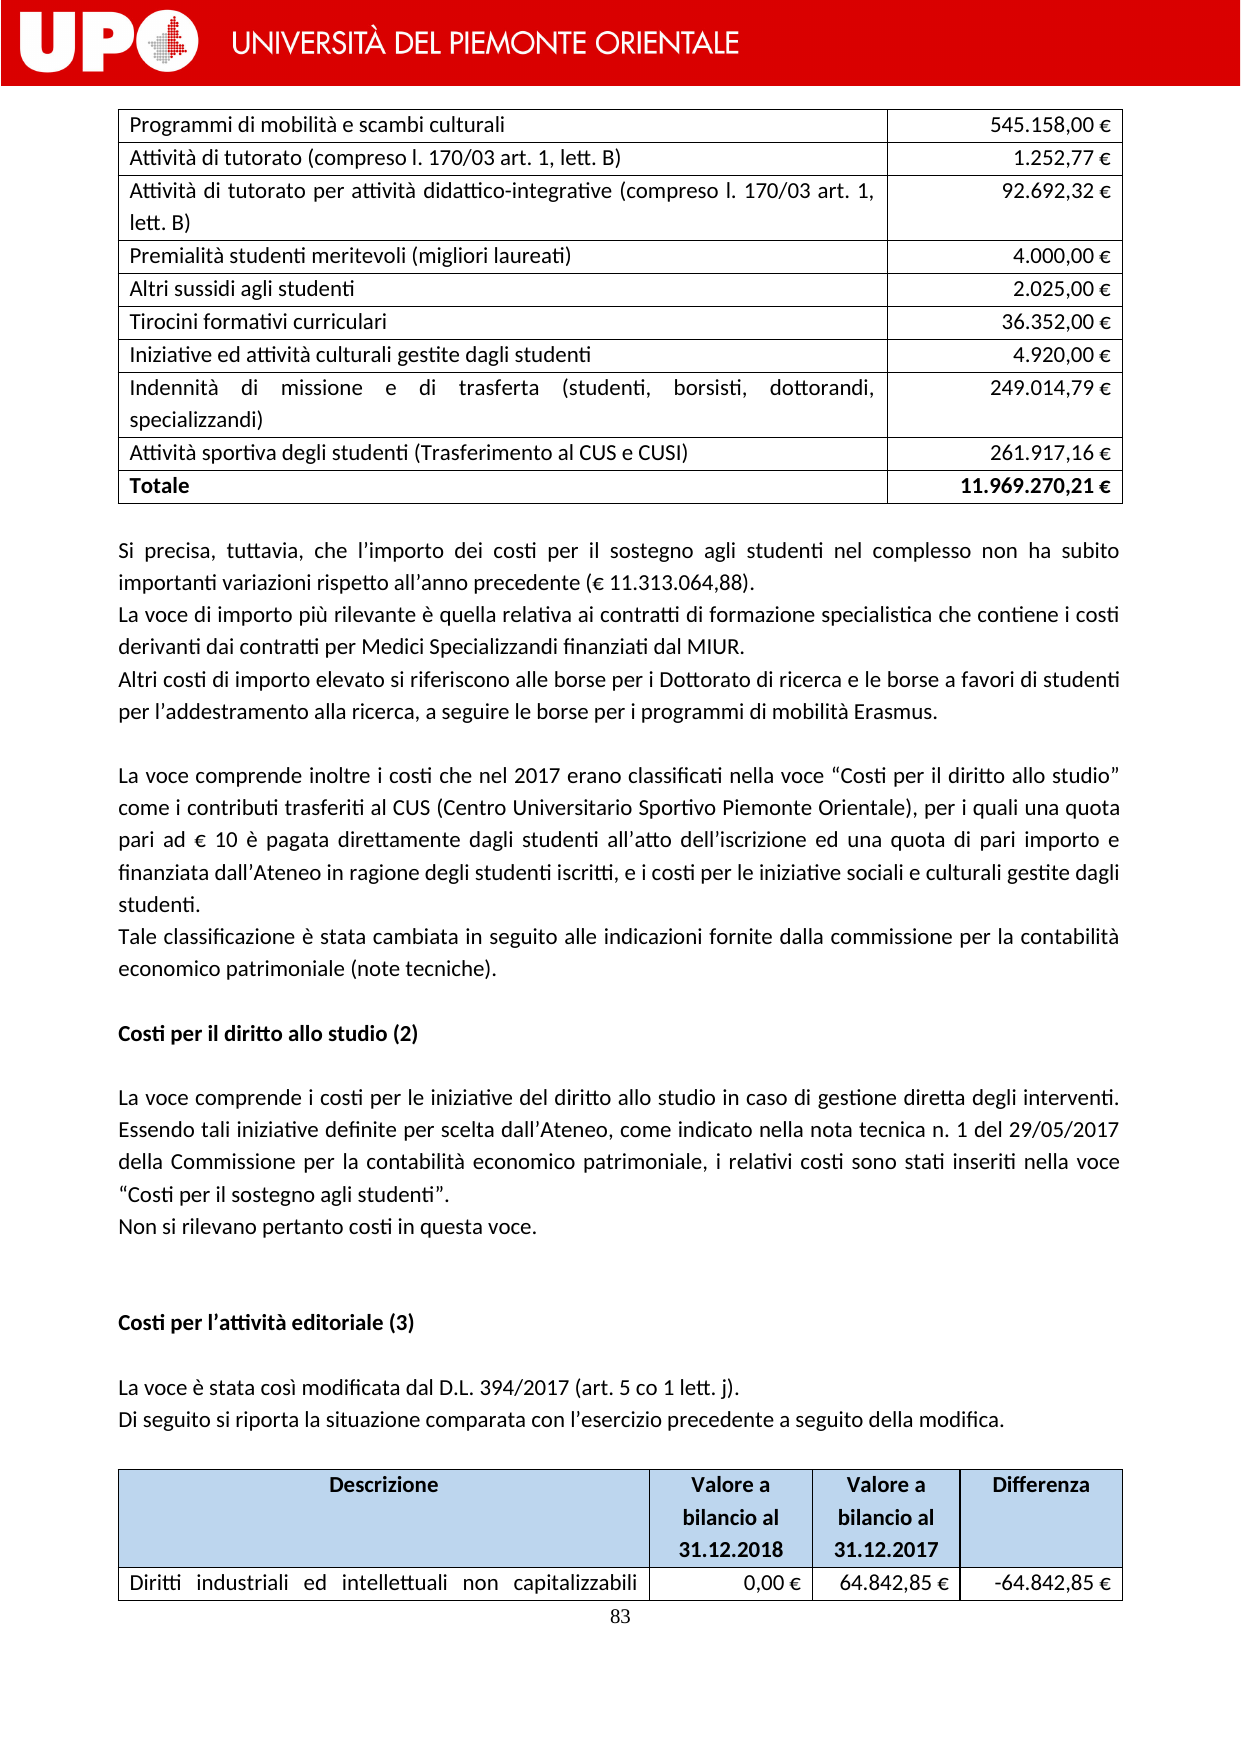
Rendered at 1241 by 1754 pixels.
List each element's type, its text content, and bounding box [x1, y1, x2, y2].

table_cell 11.969.270,21 € [888, 471, 1122, 503]
table_cell 64.842,85 € [813, 1568, 959, 1599]
text Di seguito si riporta la situazione comparata con l’esercizio precedente a seguito della modifica. [118, 1405, 1122, 1433]
text Costi per l’attività editoriale (3) [118, 1308, 1122, 1336]
table_cell Attività di tutorato per attività didattico-integrative (compreso l. 170/03 art. 1, lett. B) [119, 176, 887, 240]
text La voce di importo più rilevante è quella relativa ai contratti di formazione specialistica che contiene i costi derivanti dai contratti per Medici Specializzandi finanziati dal MIUR. [118, 600, 1122, 661]
table_header Differenza [961, 1470, 1122, 1567]
table_cell 1.252,77 € [888, 143, 1122, 175]
text Costi per il diritto allo studio (2) [118, 1019, 1122, 1047]
table_header Descrizione [119, 1470, 649, 1567]
table_cell Indennità di missione e di trasferta (studenti, borsisti, dottorandi, specializzandi) [119, 373, 887, 437]
text La voce è stata così modificata dal D.L. 394/2017 (art. 5 co 1 lett. j). [118, 1373, 1122, 1401]
table_cell Premialità studenti meritevoli (migliori laureati) [119, 241, 887, 273]
text Altri costi di importo elevato si riferiscono alle borse per i Dottorato di ricerca e le borse a favori di studenti per l’addestramento alla ricerca, a seguire le borse per i programmi di mobilità Erasmus. [118, 665, 1122, 725]
table_header Valore a bilancio al 31.12.2017 [813, 1470, 959, 1567]
table_cell 36.352,00 € [888, 307, 1122, 339]
text Si precisa, tuttavia, che l’importo dei costi per il sostegno agli studenti nel complesso non ha subito importanti variazioni rispetto all’anno precedente (€ 11.313.064,88). [118, 536, 1122, 596]
table_cell 4.000,00 € [888, 241, 1122, 273]
table_cell 0,00 € [650, 1568, 812, 1599]
table_cell 545.158,00 € [888, 110, 1122, 142]
table_cell Attività sportiva degli studenti (Trasferimento al CUS e CUSI) [119, 438, 887, 470]
text La voce comprende inoltre i costi che nel 2017 erano classificati nella voce “Costi per il diritto allo studio” come i contributi trasferiti al CUS (Centro Universitario Sportivo Piemonte Orientale), per i quali una quota pari ad € 10 è pagata direttamente dagli studenti all’atto dell’iscrizione ed una quota di pari importo e finanziata dall’Ateneo in ragione degli studenti iscritti, e i costi per le iniziative sociali e culturali gestite dagli studenti. [118, 761, 1122, 918]
table_cell 2.025,00 € [888, 274, 1122, 306]
table_cell 261.917,16 € [888, 438, 1122, 470]
table_cell -64.842,85 € [961, 1568, 1122, 1599]
table_header Valore a bilancio al 31.12.2018 [650, 1470, 812, 1567]
text Non si rilevano pertanto costi in questa voce. [118, 1212, 1122, 1240]
table_cell 4.920,00 € [888, 340, 1122, 372]
table_cell Iniziative ed attività culturali gestite dagli studenti [119, 340, 887, 372]
table_cell 92.692,32 € [888, 176, 1122, 240]
table_cell Diritti industriali ed intellettuali non capitalizzabili [119, 1568, 649, 1599]
table_cell Attività di tutorato (compreso l. 170/03 art. 1, lett. B) [119, 143, 887, 175]
table_cell Programmi di mobilità e scambi culturali [119, 110, 887, 142]
text La voce comprende i costi per le iniziative del diritto allo studio in caso di gestione diretta degli interventi. Essendo tali iniziative definite per scelta dall’Ateneo, come indicato nella nota tecnica n. 1 del 29/05/2017 della Commissione per la contabilità economico patrimoniale, i relativi costi sono stati inseriti nella voce “Costi per il sostegno agli studenti”. [118, 1083, 1122, 1208]
table_cell 249.014,79 € [888, 373, 1122, 437]
table_cell Totale [119, 471, 887, 503]
table_cell Tirocini formativi curriculari [119, 307, 887, 339]
text Tale classificazione è stata cambiata in seguito alle indicazioni fornite dalla commissione per la contabilità economico patrimoniale (note tecniche). [118, 922, 1122, 982]
table_cell Altri sussidi agli studenti [119, 274, 887, 306]
